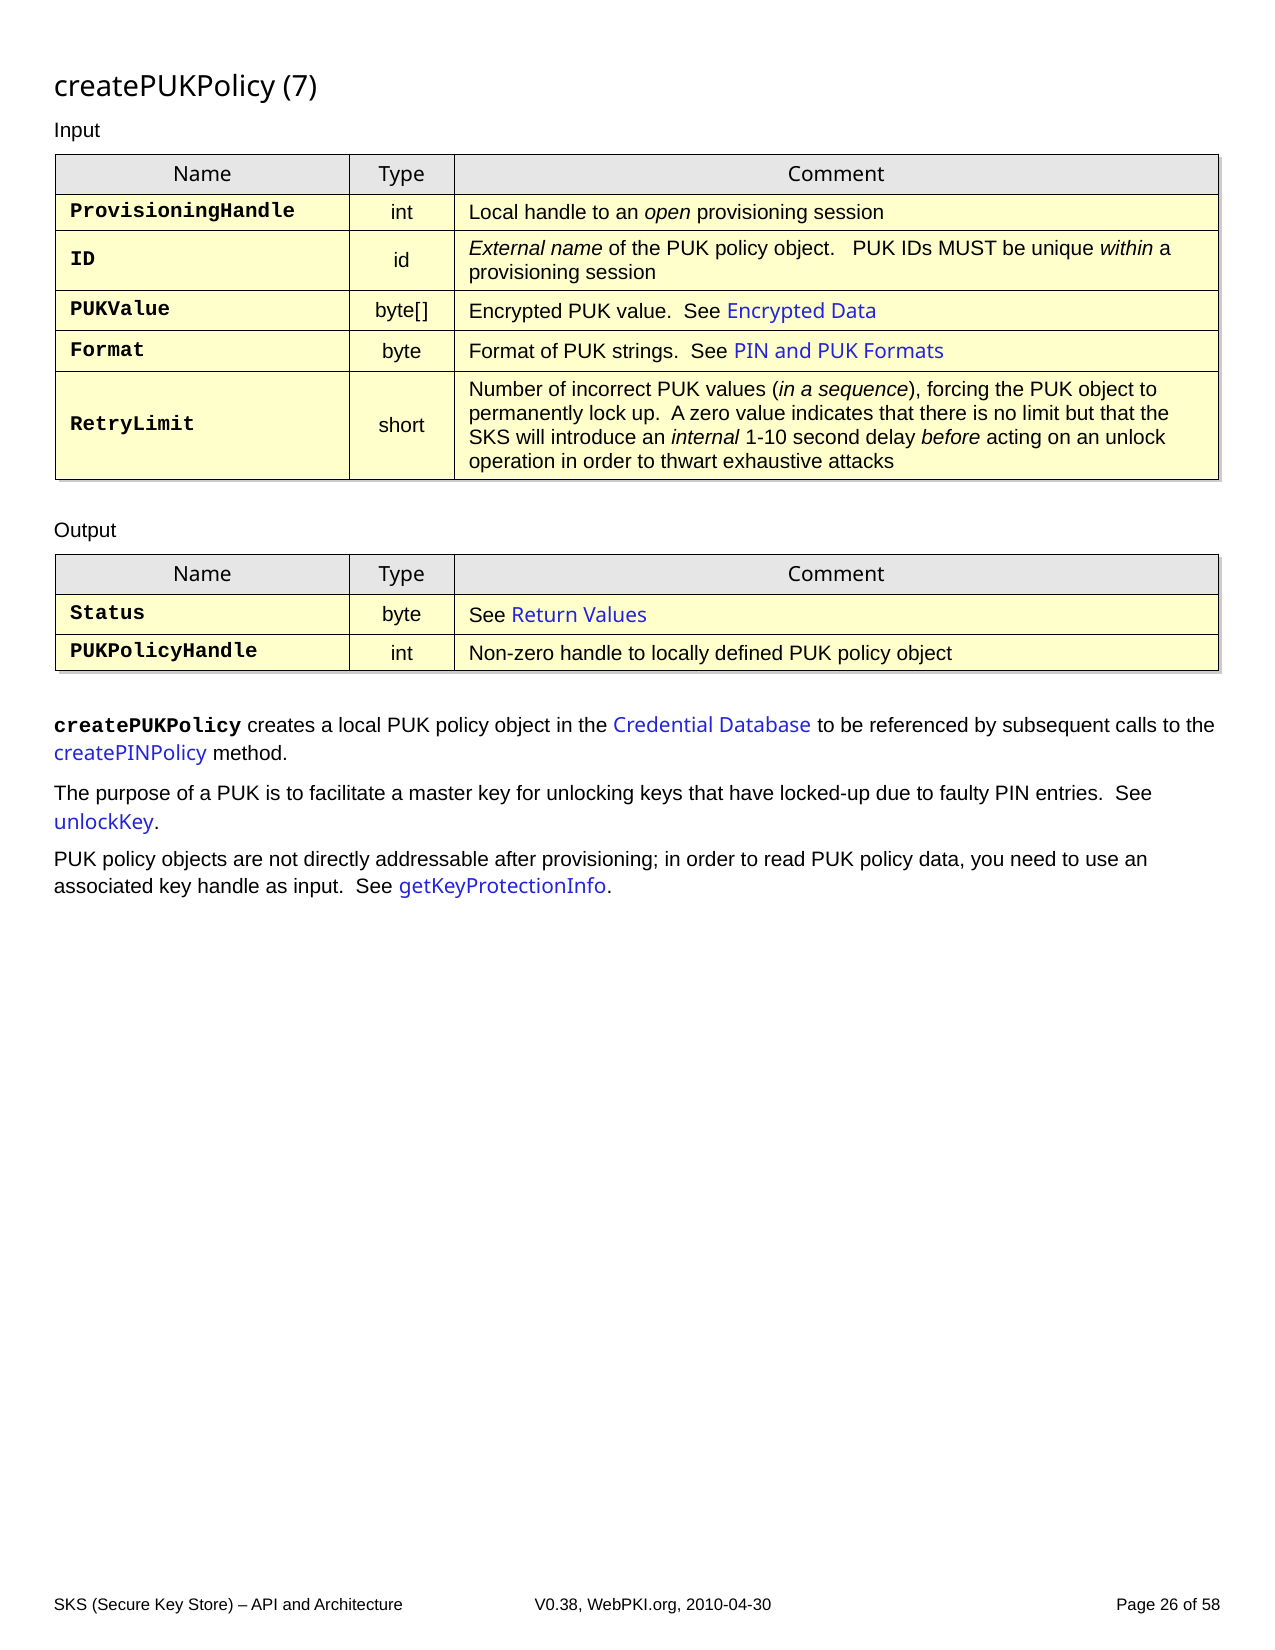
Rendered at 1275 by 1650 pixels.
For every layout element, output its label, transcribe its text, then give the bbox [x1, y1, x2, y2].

table_header Type [350, 555, 454, 594]
table_cell PUKValue [56, 291, 349, 330]
table_cell Status [56, 595, 349, 634]
table_cell byte [350, 595, 454, 634]
table_cell ID [56, 231, 349, 290]
table_header Comment [455, 155, 1218, 194]
table_cell RetryLimit [56, 372, 349, 478]
table_header Comment [455, 555, 1218, 594]
table_cell Format [56, 331, 349, 371]
table_cell id [350, 231, 454, 290]
table_header Type [350, 155, 454, 194]
table_cell PUKPolicyHandle [56, 635, 349, 670]
text Input [54, 118, 1221, 142]
text createPUKPolicy creates a local PUK policy object in the Credential Database to be referenced by subsequent calls to the createPINPolicy method. [54, 710, 1221, 767]
table_cell short [350, 372, 454, 478]
table_cell int [350, 195, 454, 230]
table_cell Format of PUK strings. See PIN and PUK Formats [455, 331, 1218, 371]
table_cell Number of incorrect PUK values (in a sequence), forcing the PUK object to permanently lock up. A zero value indicates that there is no limit but that the SKS will introduce an internal 1‑10 second delay before acting on an unlock operation in order to thwart exhaustive attacks [455, 372, 1218, 478]
table_cell Local handle to an open provisioning session [455, 195, 1218, 230]
table_cell byte [350, 331, 454, 371]
table_header Name [56, 155, 349, 194]
table_cell Non-zero handle to locally defined PUK policy object [455, 635, 1218, 670]
table_cell byte[ ] [350, 291, 454, 330]
text Output [54, 518, 1221, 542]
table_cell int [350, 635, 454, 670]
text The purpose of a PUK is to facilitate a master key for unlocking keys that have locked-up due to faulty PIN entries. See unlockKey. [54, 778, 1221, 835]
table_cell ProvisioningHandle [56, 195, 349, 230]
table_cell Encrypted PUK value. See Encrypted Data [455, 291, 1218, 330]
text PUK policy objects are not directly addressable after provisioning; in order to read PUK policy data, you need to use an associated key handle as input. See getKeyProtectionInfo. [54, 847, 1221, 899]
table_cell See Return Values [455, 595, 1218, 634]
table_cell External name of the PUK policy object. PUK IDs MUST be unique within a provisioning session [455, 231, 1218, 290]
table_header Name [56, 555, 349, 594]
subtitle createPUKPolicy (7) [54, 66, 1221, 105]
